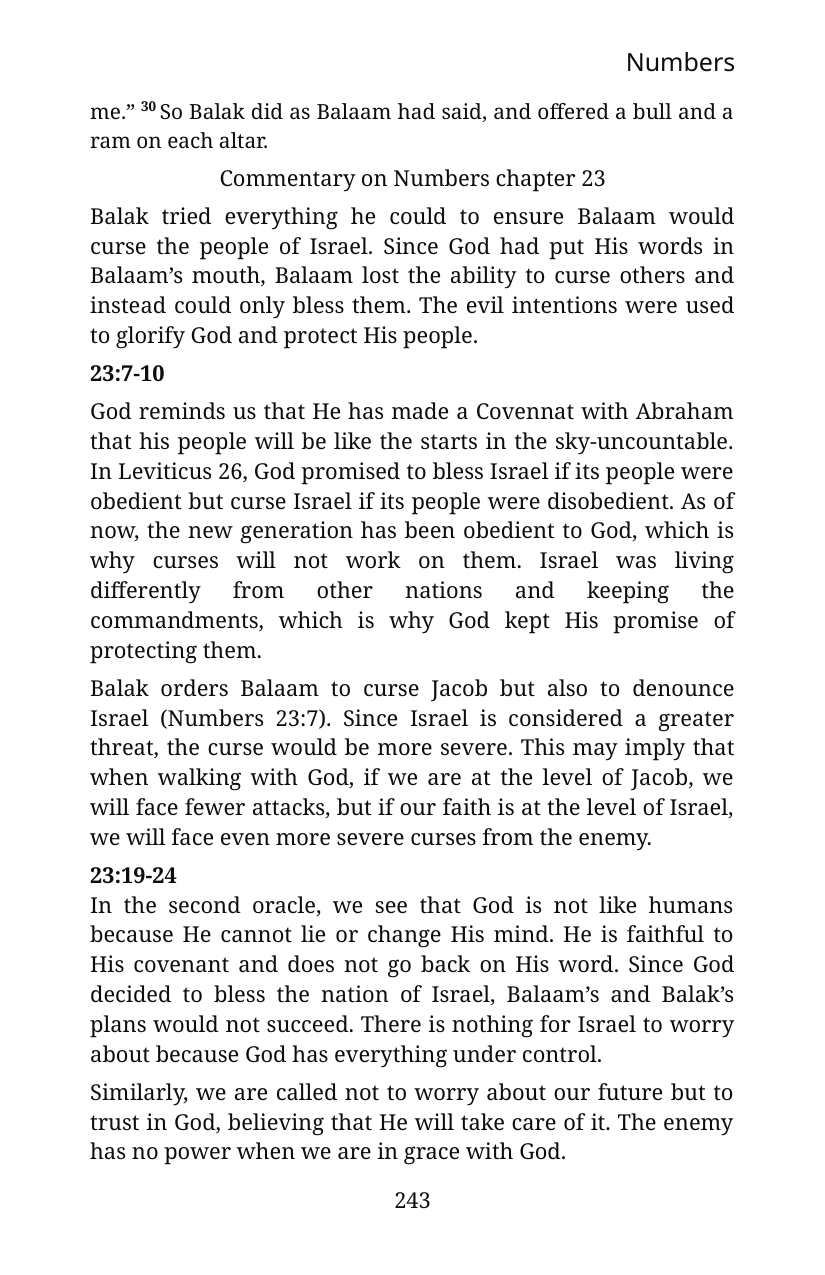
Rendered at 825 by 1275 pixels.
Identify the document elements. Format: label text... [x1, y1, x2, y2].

text 23:19-24 In the second oracle, we see that God is not like humans because He cannot lie or change His mind. He is faithful to His covenant and does not go back on His word. Since God decided to bless the nation of Israel, Balaam’s and Balak’s plans would not succeed. There is nothing for Israel to worry about because God has everything under control. [90, 860, 735, 1068]
text God reminds us that He has made a Covennat with Abraham that his people will be like the starts in the sky-uncountable. In Leviticus 26, God promised to bless Israel if its people were obedient but curse Israel if its people were disobedient. As of now, the new generation has been obedient to God, which is why curses will not work on them. Israel was living differently from other nations and keeping the commandments, which is why God kept His promise of protecting them. [90, 396, 735, 664]
text Similarly, we are called not to worry about our future but to trust in God, believing that He will take care of it. The enemy has no power when we are in grace with God. [90, 1077, 735, 1166]
text Commentary on Numbers chapter 23 [90, 163, 735, 192]
text me.” 30 So Balak did as Balaam had said, and offered a bull and a ram on each altar. [90, 97, 735, 154]
text 23:7-10 [90, 358, 735, 388]
text Balak orders Balaam to curse Jacob but also to denounce Israel (Numbers 23:7). Since Israel is considered a greater threat, the curse would be more severe. This may imply that when walking with God, if we are at the level of Jacob, we will face fewer attacks, but if our faith is at the level of Israel, we will face even more severe curses from the enemy. [90, 673, 735, 851]
text Balak tried everything he could to ensure Balaam would curse the people of Israel. Since God had put His words in Balaam’s mouth, Balaam lost the ability to curse others and instead could only bless them. The evil intentions were used to glorify God and protect His people. [90, 201, 735, 350]
